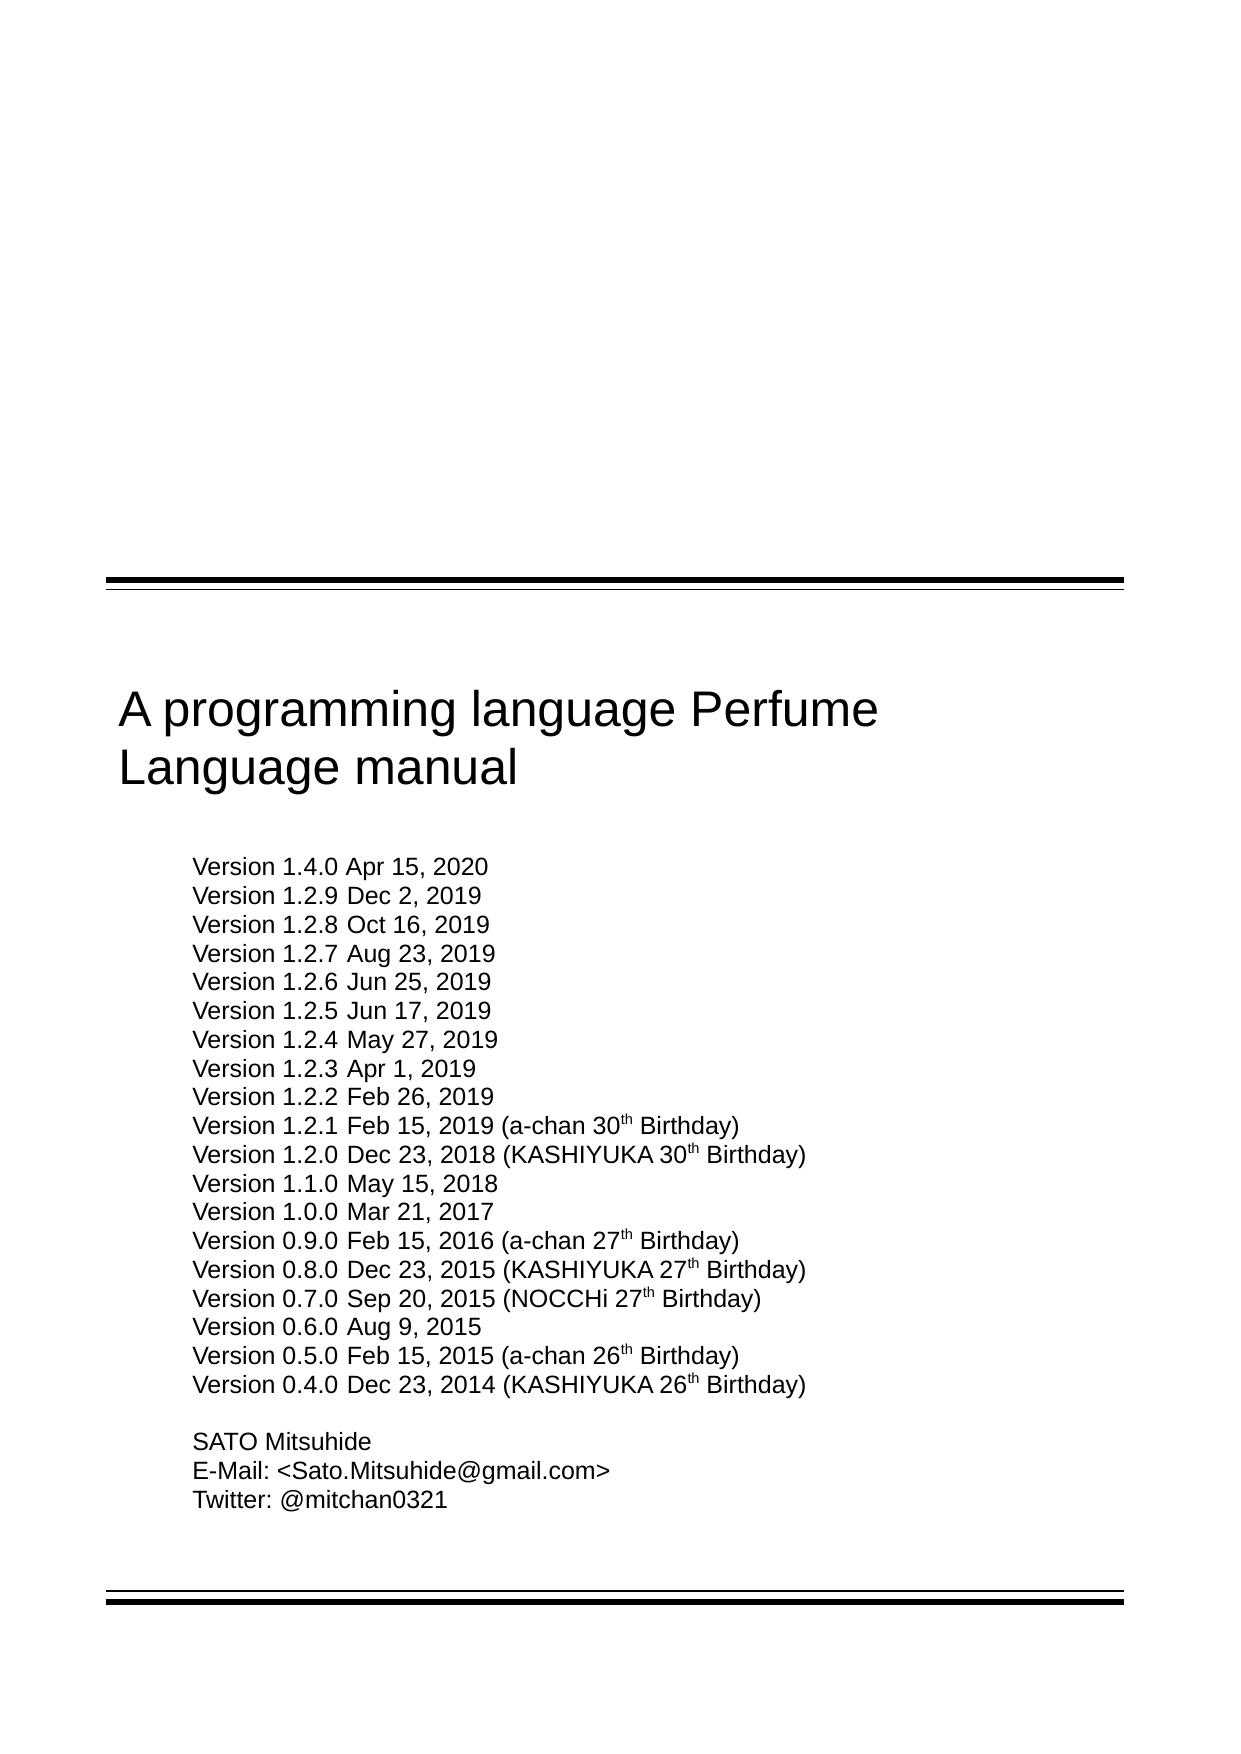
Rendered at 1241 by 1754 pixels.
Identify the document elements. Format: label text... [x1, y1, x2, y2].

text Version 1.2.7 Aug 23, 2019 [118, 939, 1122, 967]
text Version 0.4.0 Dec 23, 2014 (KASHIYUKA 26th Birthday) [118, 1370, 1122, 1399]
text Version 1.4.0 Apr 15, 2020 [118, 852, 1122, 881]
text Version 1.2.6 Jun 25, 2019 [118, 967, 1122, 996]
text E-Mail: <Sato.Mitsuhide@gmail.com> [118, 1456, 1122, 1485]
text Version 0.5.0 Feb 15, 2015 (a-chan 26th Birthday) [118, 1341, 1122, 1370]
text Twitter: @mitchan0321 [118, 1485, 1122, 1514]
text Version 1.2.1 Feb 15, 2019 (a-chan 30th Birthday) [118, 1111, 1122, 1140]
text Version 1.1.0 May 15, 2018 [118, 1169, 1122, 1197]
text Version 1.2.4 May 27, 2019 [118, 1025, 1122, 1054]
text Language manual [118, 737, 1122, 795]
text Version 1.2.8 Oct 16, 2019 [118, 910, 1122, 939]
text Version 0.6.0 Aug 9, 2015 [118, 1312, 1122, 1341]
text Version 0.9.0 Feb 15, 2016 (a-chan 27th Birthday) [118, 1226, 1122, 1255]
text A programming language Perfume [118, 680, 1122, 737]
text SATO Mitsuhide [118, 1427, 1122, 1456]
text Version 0.7.0 Sep 20, 2015 (NOCCHi 27th Birthday) [118, 1284, 1122, 1312]
text Version 1.2.9 Dec 2, 2019 [118, 881, 1122, 910]
text Version 1.0.0 Mar 21, 2017 [118, 1197, 1122, 1226]
text Version 1.2.2 Feb 26, 2019 [118, 1082, 1122, 1111]
text Version 1.2.0 Dec 23, 2018 (KASHIYUKA 30th Birthday) [118, 1140, 1122, 1169]
text Version 0.8.0 Dec 23, 2015 (KASHIYUKA 27th Birthday) [118, 1255, 1122, 1284]
text Version 1.2.3 Apr 1, 2019 [118, 1054, 1122, 1082]
text Version 1.2.5 Jun 17, 2019 [118, 996, 1122, 1025]
